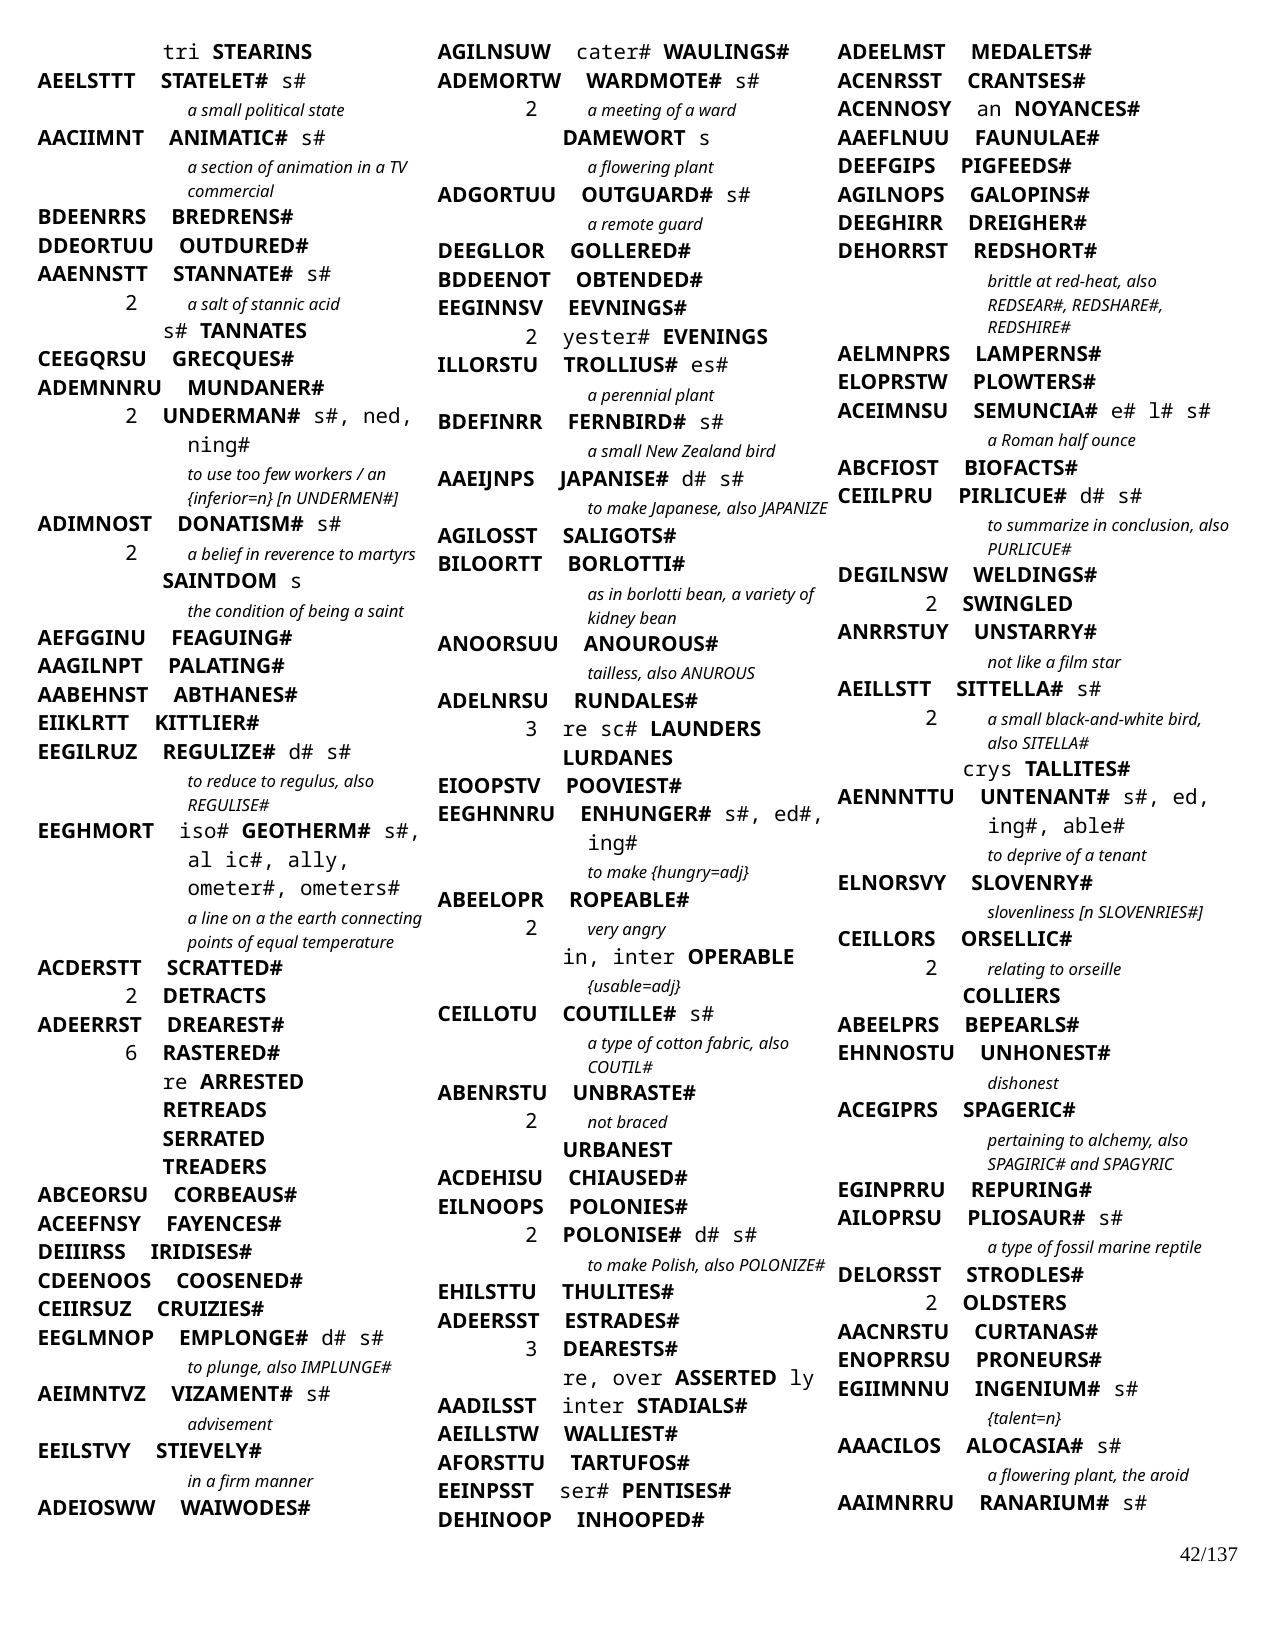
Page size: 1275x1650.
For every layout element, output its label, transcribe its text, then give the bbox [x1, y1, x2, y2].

text AACIIMNT ANIMATIC# s# [37, 123, 437, 151]
text ILLORSTU TROLLIUS# es# [437, 350, 837, 379]
text AGILOSST SALIGOTS# [437, 521, 837, 549]
text to use too few workers / an {inferior=n} [n UNDERMEN#] [37, 458, 437, 509]
text ACEIMNSU SEMUNCIA# e# l# s# [837, 396, 1237, 424]
text AAEIJNPS JAPANISE# d# s# [437, 464, 837, 492]
text 2 OLDSTERS [837, 1288, 1237, 1317]
text CEILLOTU COUTILLE# s# [437, 999, 837, 1027]
text BDEFINRR FERNBIRD# s# [437, 407, 837, 436]
text AILOPRSU PLIOSAUR# s# [837, 1203, 1237, 1232]
text RETREADS [37, 1095, 437, 1124]
text a perennial plant [437, 379, 837, 407]
text AADILSST inter STADIALS# [437, 1391, 837, 1419]
text DELORSST STRODLES# [837, 1260, 1237, 1288]
text CEILLORS ORSELLIC# [837, 924, 1237, 953]
text brittle at red-heat, also REDSEAR#, REDSHARE#, REDSHIRE# [837, 265, 1237, 339]
text EEGINNSV EEVNINGS# [437, 293, 837, 322]
text in, inter OPERABLE [437, 942, 837, 970]
text s# TANNATES [37, 316, 437, 344]
text re, over ASSERTED ly [437, 1363, 837, 1391]
text pertaining to alchemy, also SPAGIRIC# and SPAGYRIC [837, 1124, 1237, 1175]
text ACEEFNSY FAYENCES# [37, 1209, 437, 1237]
text DEIIIRSS IRIDISES# [37, 1237, 437, 1266]
text CDEENOOS COOSENED# [37, 1266, 437, 1294]
text {usable=adj} [437, 970, 837, 999]
text 2 yester# EVENINGS [437, 322, 837, 350]
text re ARRESTED [37, 1067, 437, 1095]
text AEIMNTVZ VIZAMENT# s# [37, 1379, 437, 1408]
text AEILLSTT SITTELLA# s# [837, 674, 1237, 703]
text a type of fossil marine reptile [837, 1232, 1237, 1260]
text TREADERS [37, 1152, 437, 1181]
text ANOORSUU ANOUROUS# [437, 629, 837, 657]
text DEEGLLOR GOLLERED# [437, 237, 837, 265]
text DEHORRST REDSHORT# [837, 237, 1237, 265]
text EEGHNNRU ENHUNGER# s#, ed#, ing# [437, 799, 837, 856]
text AABEHNST ABTHANES# [37, 680, 437, 708]
text SERRATED [37, 1124, 437, 1152]
text slovenliness [n SLOVENRIES#] [837, 896, 1237, 924]
text to make Japanese, also JAPANIZE [437, 492, 837, 521]
text a type of cotton fabric, also COUTIL# [437, 1027, 837, 1078]
text ADEMORTW WARDMOTE# s# [437, 66, 837, 94]
text ACENNOSY an NOYANCES# [837, 94, 1237, 123]
text 2 UNDERMAN# s#, ned, ning# [37, 401, 437, 458]
text AEILLSTW WALLIEST# [437, 1419, 837, 1448]
text to reduce to regulus, also REGULISE# [37, 765, 437, 817]
text EIIKLRTT KITTLIER# [37, 708, 437, 737]
text a flowering plant [437, 151, 837, 180]
text ABEELPRS BEPEARLS# [837, 1010, 1237, 1038]
text CEIILPRU PIRLICUE# d# s# [837, 481, 1237, 509]
text EEGLMNOP EMPLONGE# d# s# [37, 1323, 437, 1351]
text 2 relating to orseille [837, 953, 1237, 981]
text advisement [37, 1408, 437, 1436]
text ACDERSTT SCRATTED# [37, 953, 437, 981]
text as in borlotti bean, a variety of kidney bean [437, 578, 837, 629]
text ACENRSST CRANTSES# [837, 66, 1237, 94]
text EHNNOSTU UNHONEST# [837, 1038, 1237, 1067]
text 6 RASTERED# [37, 1038, 437, 1067]
text ABEELOPR ROPEABLE# [437, 885, 837, 913]
text to make {hungry=adj} [437, 856, 837, 885]
text AEFGGINU FEAGUING# [37, 623, 437, 652]
text EEILSTVY STIEVELY# [37, 1436, 437, 1465]
text BDEENRRS BREDRENS# [37, 202, 437, 231]
text 2 very angry [437, 913, 837, 942]
text AEELSTTT STATELET# s# [37, 66, 437, 94]
text ADEERSST ESTRADES# [437, 1306, 837, 1334]
text ADEERRST DREAREST# [37, 1010, 437, 1038]
text AAGILNPT PALATING# [37, 652, 437, 680]
text ADEELMST MEDALETS# [837, 37, 1237, 66]
text EHILSTTU THULITES# [437, 1277, 837, 1306]
text AGILNSUW cater# WAULINGS# [437, 37, 837, 66]
text EEGILRUZ REGULIZE# d# s# [37, 737, 437, 765]
text ABCEORSU CORBEAUS# [37, 1181, 437, 1209]
text AAACILOS ALOCASIA# s# [837, 1431, 1237, 1459]
text CEIIRSUZ CRUIZIES# [37, 1294, 437, 1323]
text in a firm manner [37, 1465, 437, 1493]
text DAMEWORT s [437, 123, 837, 151]
text dishonest [837, 1067, 1237, 1095]
text SAINTDOM s [37, 566, 437, 595]
text to deprive of a tenant [837, 839, 1237, 868]
text EEGHMORT iso# GEOTHERM# s#, al ic#, ally, ometer#, ometers# [37, 817, 437, 902]
text DEGILNSW WELDINGS# [837, 561, 1237, 589]
text ELOPRSTW PLOWTERS# [837, 367, 1237, 396]
text AACNRSTU CURTANAS# [837, 1317, 1237, 1345]
text not like a film star [837, 646, 1237, 674]
text ANRRSTUY UNSTARRY# [837, 617, 1237, 646]
text 2 a salt of stannic acid [37, 288, 437, 316]
text ABENRSTU UNBRASTE# [437, 1078, 837, 1107]
text 2 SWINGLED [837, 589, 1237, 617]
text BDDEENOT OBTENDED# [437, 265, 837, 293]
text tri STEARINS [37, 37, 437, 66]
text DEEFGIPS PIGFEEDS# [837, 151, 1237, 180]
text the condition of being a saint [37, 595, 437, 623]
text ADELNRSU RUNDALES# [437, 686, 837, 714]
text 2 a meeting of a ward [437, 94, 837, 123]
text a small political state [37, 94, 437, 123]
text a Roman half ounce [837, 424, 1237, 453]
text EILNOOPS POLONIES# [437, 1192, 837, 1220]
text AAEFLNUU FAUNULAE# [837, 123, 1237, 151]
text 2 a belief in reverence to martyrs [37, 538, 437, 566]
text ADIMNOST DONATISM# s# [37, 509, 437, 538]
text {talent=n} [837, 1402, 1237, 1431]
text tailless, also ANUROUS [437, 657, 837, 686]
text 2 DETRACTS [37, 981, 437, 1010]
text DEHINOOP INHOOPED# [437, 1505, 837, 1533]
text AFORSTTU TARTUFOS# [437, 1448, 837, 1476]
text AAIMNRRU RANARIUM# s# [837, 1488, 1237, 1516]
text a line on a the earth connecting points of equal temperature [37, 902, 437, 953]
text DDEORTUU OUTDURED# [37, 231, 437, 259]
text 2 POLONISE# d# s# [437, 1220, 837, 1249]
text 3 DEARESTS# [437, 1334, 837, 1363]
text EGINPRRU REPURING# [837, 1175, 1237, 1203]
text a flowering plant, the aroid [837, 1459, 1237, 1488]
text AGILNOPS GALOPINS# [837, 180, 1237, 208]
text BILOORTT BORLOTTI# [437, 549, 837, 578]
text EGIIMNNU INGENIUM# s# [837, 1374, 1237, 1402]
text 2 not braced [437, 1107, 837, 1135]
text a small New Zealand bird [437, 436, 837, 464]
text ABCFIOST BIOFACTS# [837, 453, 1237, 481]
text ADGORTUU OUTGUARD# s# [437, 180, 837, 208]
text ADEIOSWW WAIWODES# [37, 1493, 437, 1522]
text COLLIERS [837, 981, 1237, 1010]
text ACDEHISU CHIAUSED# [437, 1163, 837, 1192]
text EIOOPSTV POOVIEST# [437, 771, 837, 799]
text crys TALLITES# [837, 754, 1237, 782]
text EEINPSST ser# PENTISES# [437, 1476, 837, 1505]
text AAENNSTT STANNATE# s# [37, 259, 437, 288]
text to make Polish, also POLONIZE# [437, 1249, 837, 1277]
text a section of animation in a TV commercial [37, 151, 437, 202]
text 3 re sc# LAUNDERS [437, 714, 837, 743]
text URBANEST [437, 1135, 837, 1163]
text DEEGHIRR DREIGHER# [837, 208, 1237, 237]
text AELMNPRS LAMPERNS# [837, 339, 1237, 367]
text ENOPRRSU PRONEURS# [837, 1345, 1237, 1374]
text to summarize in conclusion, also PURLICUE# [837, 509, 1237, 561]
text AENNNTTU UNTENANT# s#, ed, ing#, able# [837, 782, 1237, 839]
text 2 a small black-and-white bird, also SITELLA# [837, 703, 1237, 754]
text a remote guard [437, 208, 837, 237]
text LURDANES [437, 743, 837, 771]
text ADEMNNRU MUNDANER# [37, 373, 437, 401]
text ACEGIPRS SPAGERIC# [837, 1095, 1237, 1124]
text ELNORSVY SLOVENRY# [837, 868, 1237, 896]
text CEEGQRSU GRECQUES# [37, 344, 437, 373]
text to plunge, also IMPLUNGE# [37, 1351, 437, 1379]
